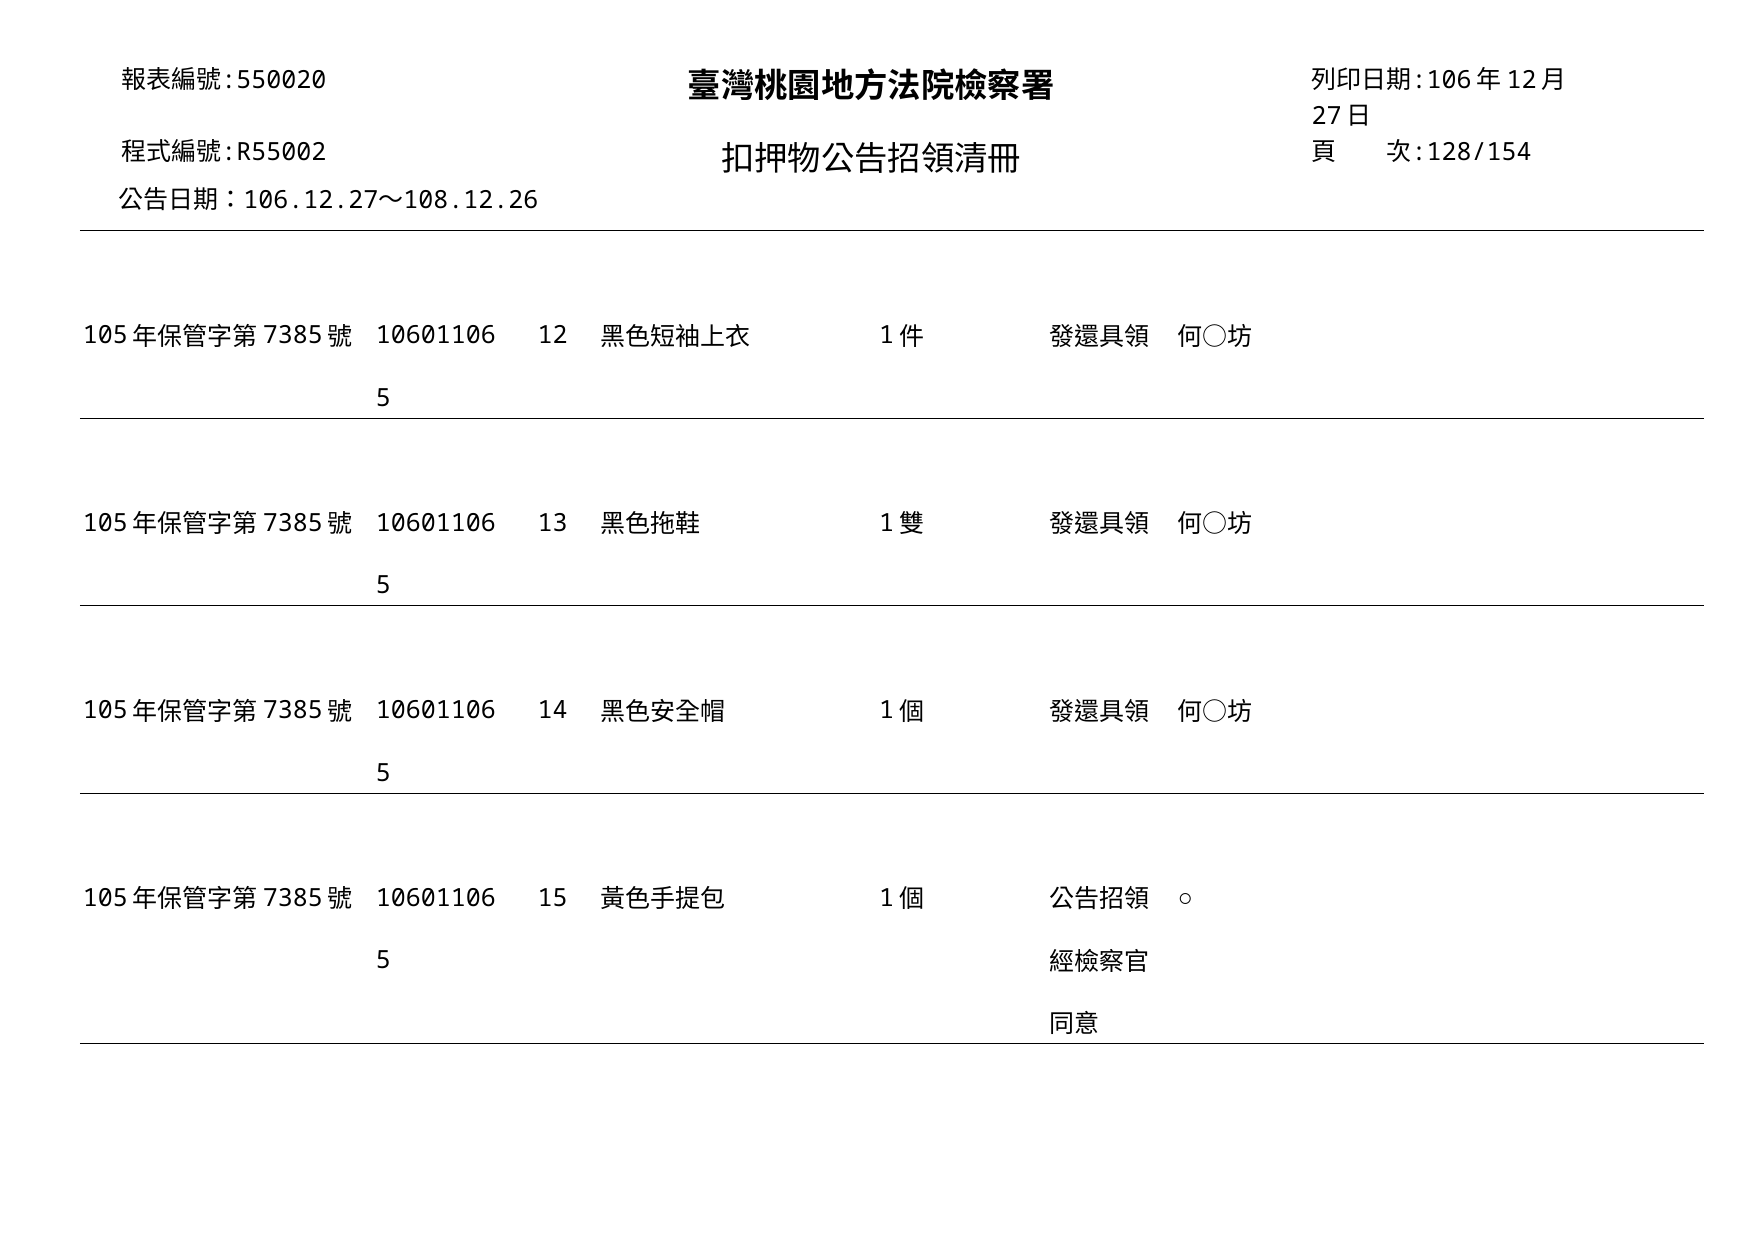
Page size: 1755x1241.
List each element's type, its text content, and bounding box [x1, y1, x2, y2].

table_cell [927, 419, 1046, 605]
table_cell ○ [1175, 794, 1317, 1042]
table_cell 發還具領 [1046, 606, 1175, 792]
table_cell 105年保管字第7385號 [80, 419, 373, 605]
table_cell 105年保管字第7385號 [80, 794, 373, 1042]
table_cell 何○坊 [1175, 606, 1317, 792]
table_cell 黑色短袖上衣 [597, 231, 807, 417]
table_cell 1雙 [808, 419, 927, 605]
table_cell 黃色手提包 [597, 794, 807, 1042]
table_cell 發還具領 [1046, 231, 1175, 417]
table_cell 106011065 [373, 231, 507, 417]
table_cell 黑色拖鞋 [597, 419, 807, 605]
table_cell 105年保管字第7385號 [80, 231, 373, 417]
table_cell [1317, 794, 1575, 1042]
table_cell 何○坊 [1175, 231, 1317, 417]
table_cell 12 [507, 231, 597, 417]
table_cell 15 [507, 794, 597, 1042]
table_cell 何○坊 [1175, 419, 1317, 605]
table_cell 公告招領經檢察官同意 [1046, 794, 1175, 1042]
table_cell [1575, 794, 1704, 1042]
table_cell 1個 [808, 794, 927, 1042]
table_cell 13 [507, 419, 597, 605]
table_cell [1575, 419, 1704, 605]
table_cell 發還具領 [1046, 419, 1175, 605]
table_cell [1575, 231, 1704, 417]
table_cell 106011065 [373, 606, 507, 792]
table_cell 105年保管字第7385號 [80, 606, 373, 792]
table_cell [927, 606, 1046, 792]
table_cell [1317, 231, 1575, 417]
table_cell 1件 [808, 231, 927, 417]
table_cell [1317, 606, 1575, 792]
table_cell 106011065 [373, 794, 507, 1042]
table_cell 106011065 [373, 419, 507, 605]
table_cell [1575, 606, 1704, 792]
table_cell [1317, 419, 1575, 605]
table_cell 1個 [808, 606, 927, 792]
table_cell 黑色安全帽 [597, 606, 807, 792]
table_cell 14 [507, 606, 597, 792]
table_cell [927, 231, 1046, 417]
table_cell [927, 794, 1046, 1042]
